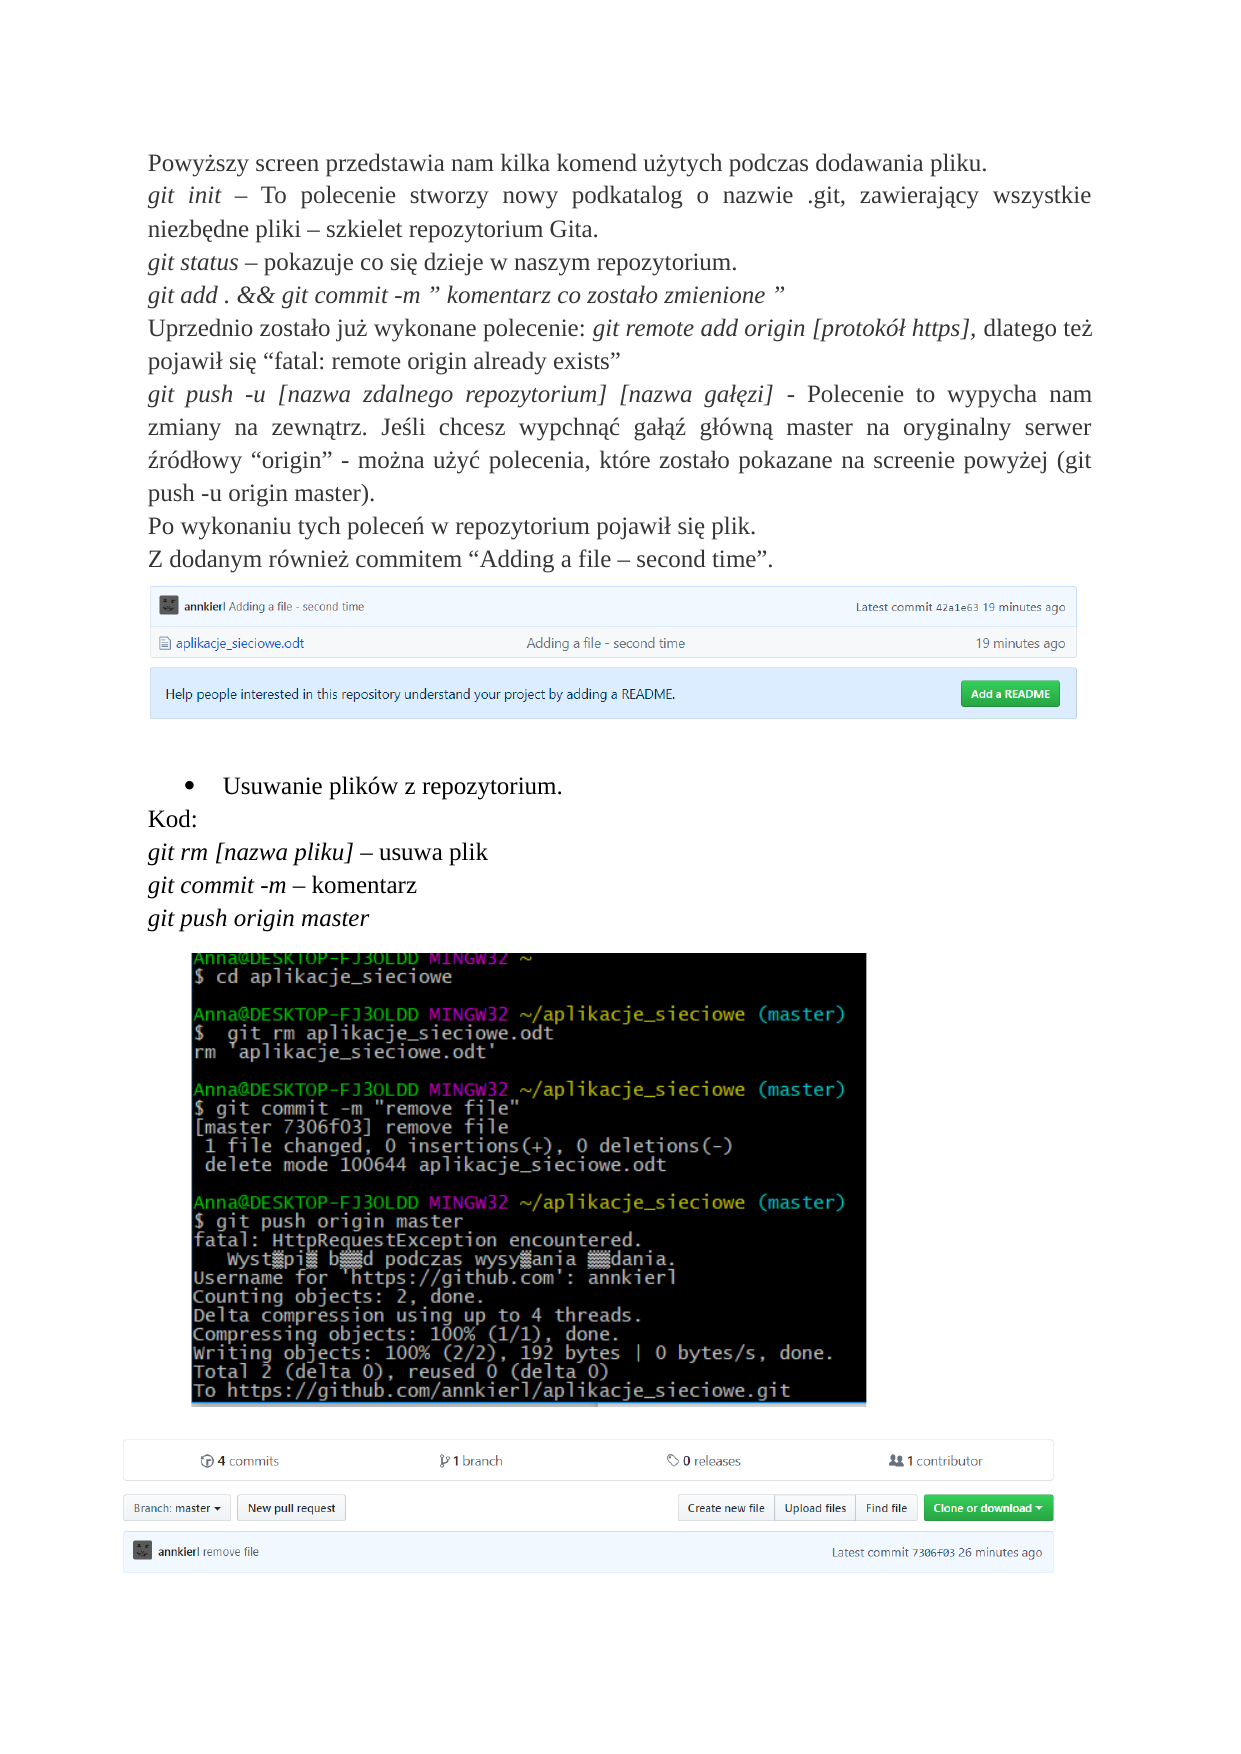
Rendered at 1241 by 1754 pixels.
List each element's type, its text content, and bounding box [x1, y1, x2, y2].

picture [120, 1427, 1065, 1579]
text git push origin master [148, 903, 1093, 932]
text Z dodanym również commitem “Adding a file – second time”. [148, 544, 1093, 573]
text Po wykonaniu tych poleceń w repozytorium pojawił się plik. [148, 511, 1093, 539]
text git add . && git commit -m ” komentarz co zostało zmienione ” [148, 280, 1093, 308]
text git rm [nazwa pliku] – usuwa plik [148, 837, 1093, 866]
list Usuwanie plików z repozytorium. [185, 763, 1093, 800]
picture [191, 953, 867, 1407]
text git init – To polecenie stworzy nowy podkatalog o nazwie .git, zawierający wszystkie niezbędne pliki – szkielet repozytorium Gita. [148, 181, 1093, 242]
text Powyższy screen przedstawia nam kilka komend użytych podczas dodawania pliku. [148, 148, 1093, 176]
text git status – pokazuje co się dzieje w naszym repozytorium. [148, 247, 1093, 275]
text Uprzednio zostało już wykonane polecenie: git remote add origin [protokół https], dlatego też pojawił się “fatal: remote origin already exists” [148, 313, 1093, 374]
text git commit -m – komentarz [148, 870, 1093, 899]
picture [147, 576, 1093, 763]
text git push -u [nazwa zdalnego repozytorium] [nazwa gałęzi] - Polecenie to wypycha nam zmiany na zewnątrz. Jeśli chcesz wypchnąć gałąź główną master na oryginalny serwer źródłowy “origin” - można użyć polecenia, które zostało pokazane na screenie powyżej (git push -u origin master). [148, 379, 1093, 507]
text Kod: [148, 804, 1093, 833]
